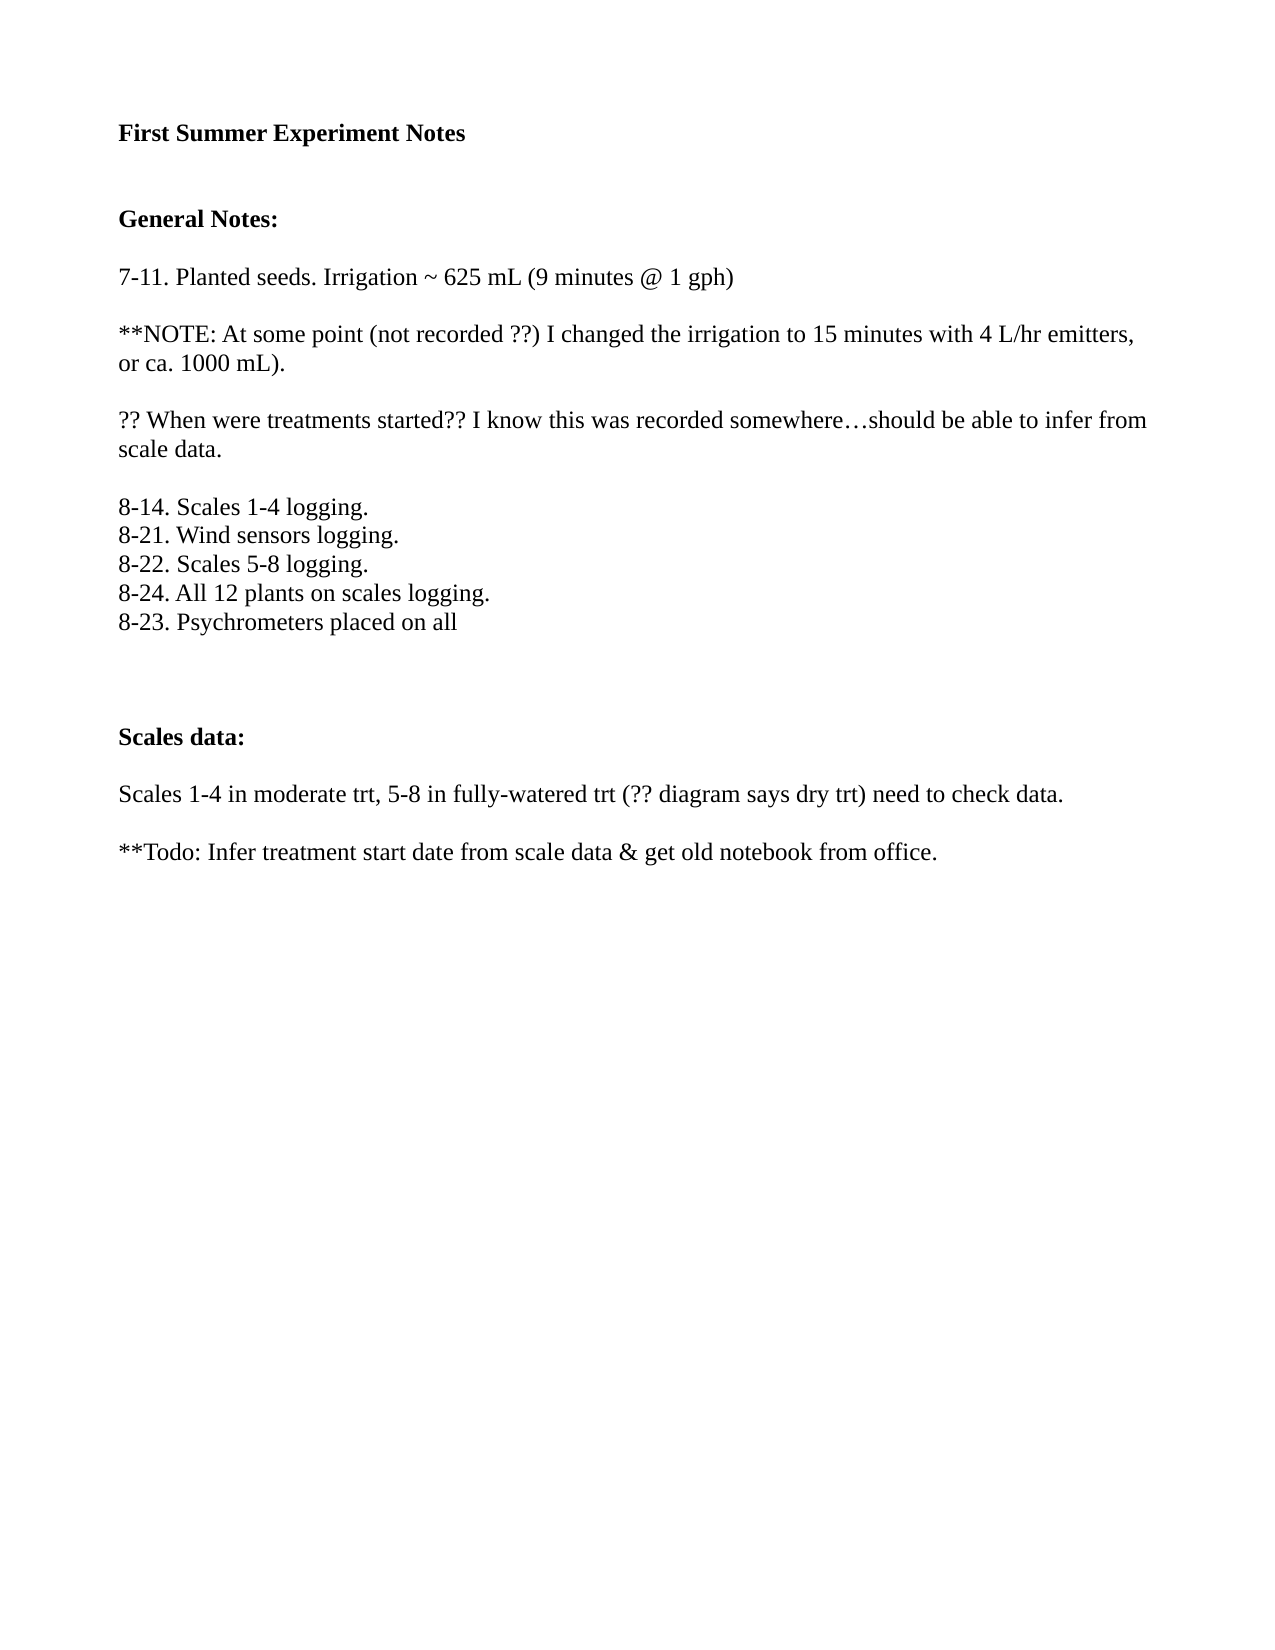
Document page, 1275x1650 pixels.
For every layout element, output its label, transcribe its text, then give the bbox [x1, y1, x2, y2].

text 8-23. Psychrometers placed on all [118, 607, 1157, 636]
text General Notes: [118, 204, 1157, 233]
text 7-11. Planted seeds. Irrigation ~ 625 mL (9 minutes @ 1 gph) [118, 262, 1157, 291]
text 8-21. Wind sensors logging. [118, 521, 1157, 549]
text ?? When were treatments started?? I know this was recorded somewhere…should be able to infer from scale data. [118, 406, 1157, 463]
text Scales 1-4 in moderate trt, 5-8 in fully-watered trt (?? diagram says dry trt) need to check data. [118, 779, 1157, 808]
text First Summer Experiment Notes [118, 118, 1157, 147]
text Scales data: [118, 722, 1157, 751]
text 8-22. Scales 5-8 logging. [118, 549, 1157, 578]
text 8-24. All 12 plants on scales logging. [118, 578, 1157, 607]
text **Todo: Infer treatment start date from scale data & get old notebook from office. [118, 837, 1157, 866]
text **NOTE: At some point (not recorded ??) I changed the irrigation to 15 minutes with 4 L/hr emitters, or ca. 1000 mL). [118, 319, 1157, 377]
text 8-14. Scales 1-4 logging. [118, 492, 1157, 521]
